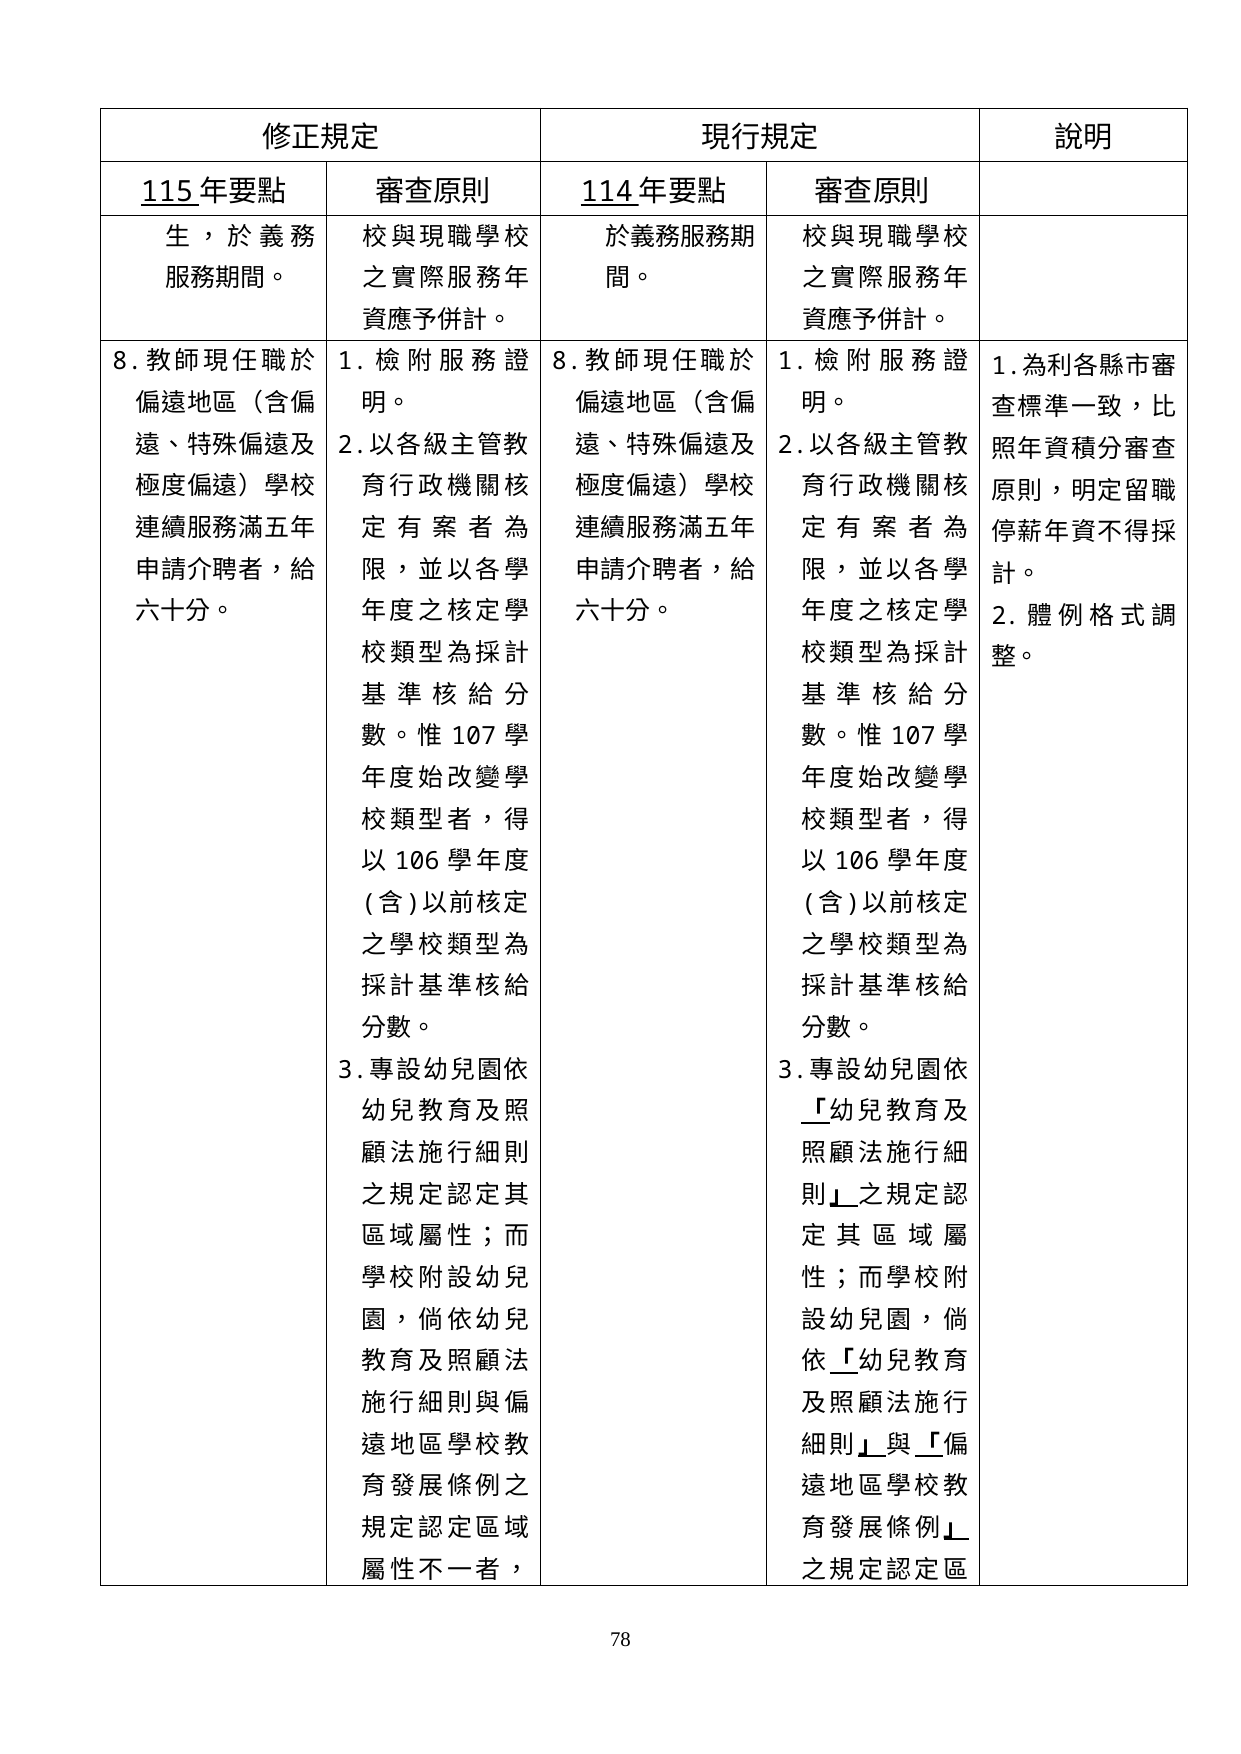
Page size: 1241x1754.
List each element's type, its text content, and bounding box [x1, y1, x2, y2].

table_cell 校與現職學校之實際服務年資應予併計。 [327, 216, 540, 340]
table_cell 審查原則 [327, 162, 540, 215]
table_cell 115年要點 [101, 162, 326, 215]
table_cell [980, 216, 1187, 340]
table_cell 生，於義務服務期間。 [101, 216, 326, 340]
table_cell 1.為利各縣市審查標準一致，比照年資積分審查原則，明定留職停薪年資不得採計。 2.體例格式調整。 [980, 341, 1187, 1585]
table_header 說明 [980, 109, 1187, 161]
table_cell 114年要點 [541, 162, 766, 215]
table_header 修正規定 [101, 109, 540, 161]
table_cell 1.檢附服務證明。 2.以各級主管教育行政機關核定有案者為限，並以各學年度之核定學校類型為採計基準核給分數。惟107學年度始改變學校類型者，得以106學年度(含)以前核定之學校類型為採計基準核給分數。 3.專設幼兒園依幼兒教育及照顧法施行細則之規定認定其區域屬性；而學校附設幼兒園，倘依幼兒教育及照顧法施行細則與偏遠地區學校教育發展條例之規定認定區域屬性不一者， [327, 341, 540, 1585]
table_cell 1.檢附服務證明。 2.以各級主管教育行政機關核定有案者為限，並以各學年度之核定學校類型為採計基準核給分數。惟107學年度始改變學校類型者，得以106學年度(含)以前核定之學校類型為採計基準核給分數。 3.專設幼兒園依「幼兒教育及照顧法施行細則」之規定認定其區域屬性；而學校附設幼兒園，倘依「幼兒教育及照顧法施行細則」與「偏遠地區學校教育發展條例」之規定認定區 [767, 341, 979, 1585]
table_header 現行規定 [541, 109, 979, 161]
table_cell [980, 162, 1187, 215]
table_cell 審查原則 [767, 162, 979, 215]
table_cell 於義務服務期間。 [541, 216, 766, 340]
table_cell 8.教師現任職於偏遠地區（含偏遠、特殊偏遠及極度偏遠）學校連續服務滿五年申請介聘者，給六十分。 [541, 341, 766, 1585]
table_cell 校與現職學校之實際服務年資應予併計。 [767, 216, 979, 340]
table_cell 8.教師現任職於偏遠地區（含偏遠、特殊偏遠及極度偏遠）學校連續服務滿五年申請介聘者，給六十分。 [101, 341, 326, 1585]
